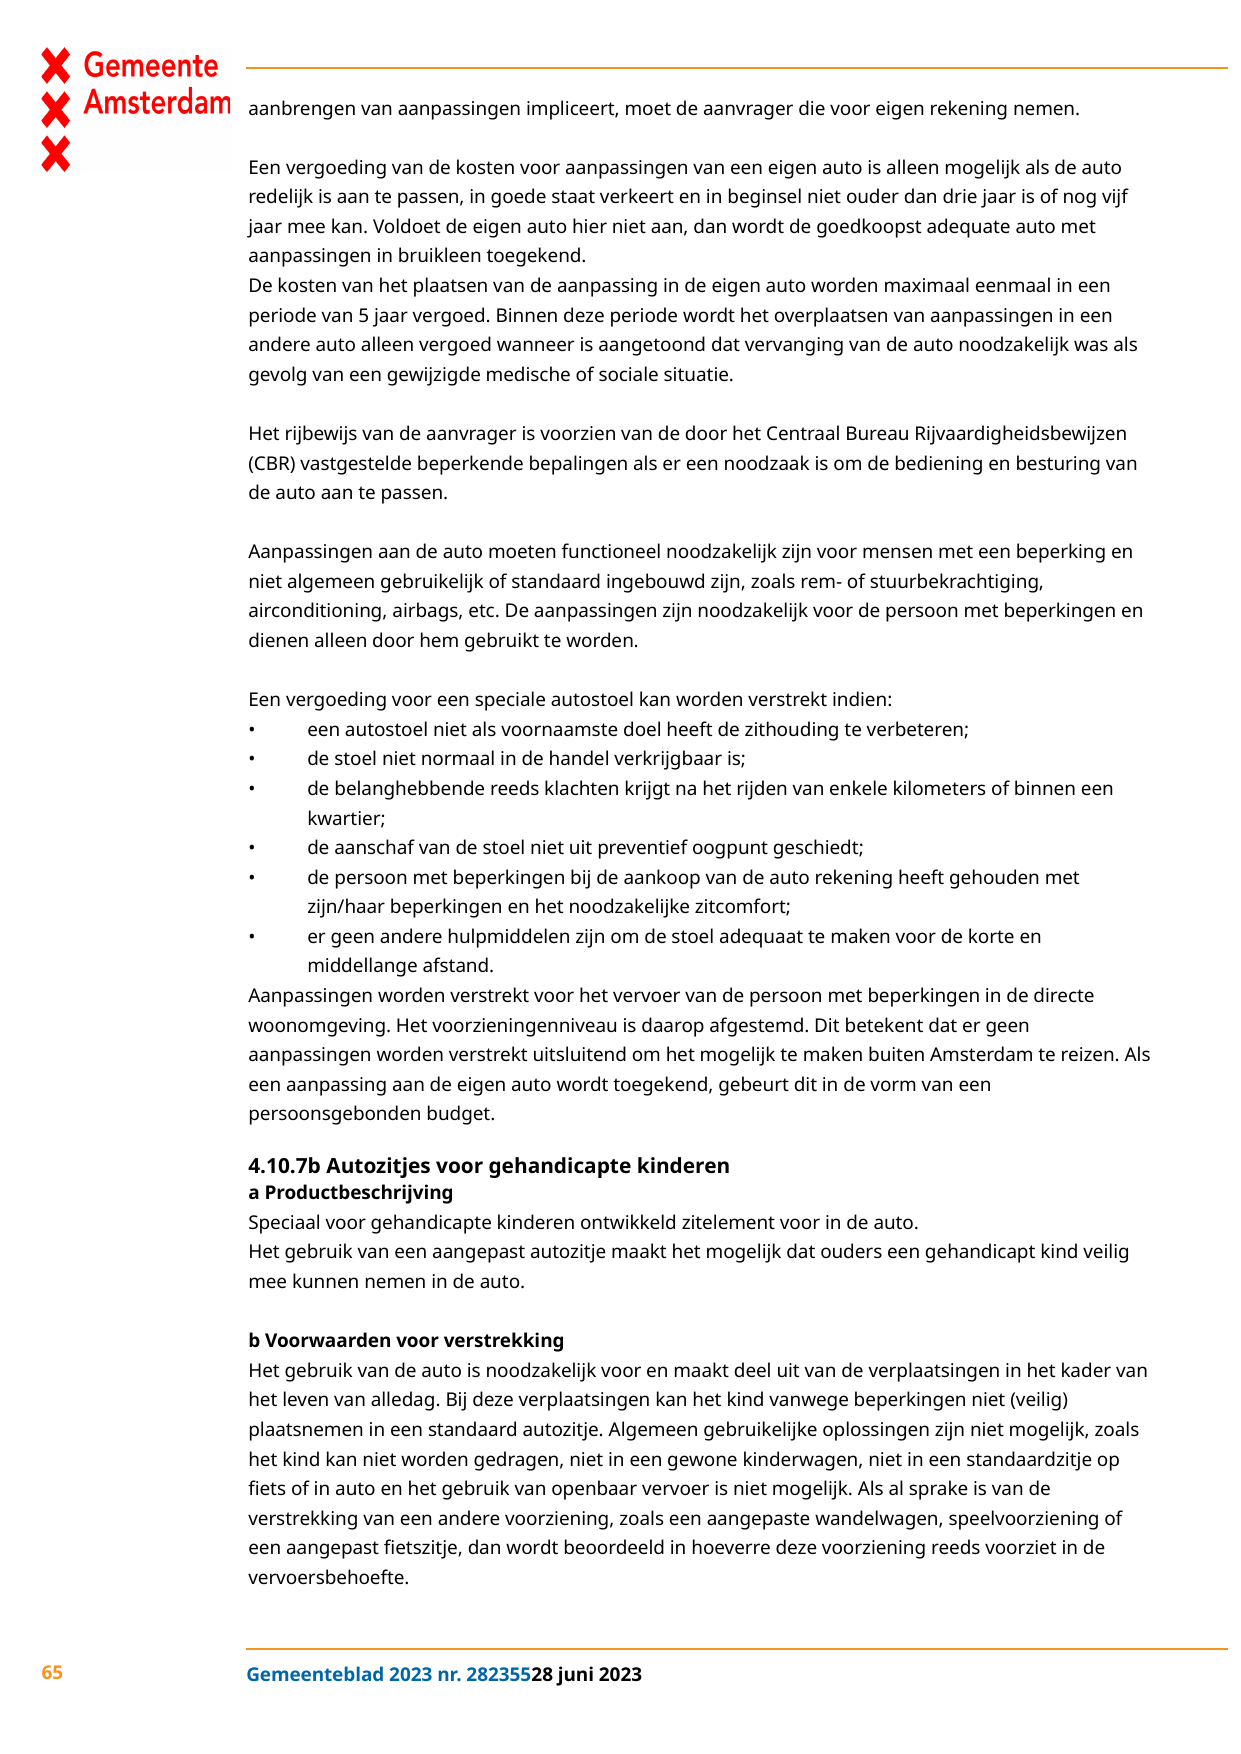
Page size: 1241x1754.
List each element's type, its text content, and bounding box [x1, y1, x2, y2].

list er geen andere hulpmiddelen zijn om de stoel adequaat te maken voor de korte en middellange afstand. [248, 923, 1152, 978]
text Het gebruik van de auto is noodzakelijk voor en maakt deel uit van de verplaatsingen in het kader van het leven van alledag. Bij deze verplaatsingen kan het kind vanwege beperkingen niet (veilig) plaatsnemen in een standaard autozitje. Algemeen gebruikelijke oplossingen zijn niet mogelijk, zoals het kind kan niet worden gedragen, niet in een gewone kinderwagen, niet in een standaardzitje op fiets of in auto en het gebruik van openbaar vervoer is niet mogelijk. Als al sprake is van de verstrekking van een andere voorziening, zoals een aangepaste wandelwagen, speelvoorziening of een aangepast fietszitje, dan wordt beoordeeld in hoeverre deze voorziening reeds voorziet in de vervoersbehoefte. [248, 1357, 1152, 1590]
text Het gebruik van een aangepast autozitje maakt het mogelijk dat ouders een gehandicapt kind veilig mee kunnen nemen in de auto. [248, 1239, 1152, 1294]
text Een vergoeding voor een speciale autostoel kan worden verstrekt indien: [248, 686, 1152, 712]
text a Productbeschrijving [248, 1179, 1152, 1205]
list de stoel niet normaal in de handel verkrijgbaar is; [248, 746, 1152, 771]
text De kosten van het plaatsen van de aanpassing in de eigen auto worden maximaal eenmaal in een periode van 5 jaar vergoed. Binnen deze periode wordt het overplaatsen van aanpassingen in een andere auto alleen vergoed wanneer is aangetoond dat vervanging van de auto noodzakelijk was als gevolg van een gewijzigde medische of sociale situatie. [248, 272, 1152, 387]
text Aanpassingen worden verstrekt voor het vervoer van de persoon met beperkingen in de directe woonomgeving. Het voorzieningenniveau is daarop afgestemd. Dit betekent dat er geen aanpassingen worden verstrekt uitsluitend om het mogelijk te maken buiten Amsterdam te reizen. Als een aanpassing aan de eigen auto wordt toegekend, gebeurt dit in de vorm van een persoonsgebonden budget. [248, 982, 1152, 1126]
picture [41, 47, 231, 172]
text Speciaal voor gehandicapte kinderen ontwikkeld zitelement voor in de auto. [248, 1209, 1152, 1235]
text Het rijbewijs van de aanvrager is voorzien van de door het Centraal Bureau Rijvaardigheidsbewijzen (CBR) vastgestelde beperkende bepalingen als er een noodzaak is om de bediening en besturing van de auto aan te passen. [248, 420, 1152, 505]
text b Voorwaarden voor verstrekking [248, 1327, 1152, 1353]
list de aanschaf van de stoel niet uit preventief oogpunt geschiedt; [248, 834, 1152, 860]
text Een vergoeding van de kosten voor aanpassingen van een eigen auto is alleen mogelijk als de auto redelijk is aan te passen, in goede staat verkeert en in beginsel niet ouder dan drie jaar is of nog vijf jaar mee kan. Voldoet de eigen auto hier niet aan, dan wordt de goedkoopst adequate auto met aanpassingen in bruikleen toegekend. [248, 154, 1152, 268]
text Aanpassingen aan de auto moeten functioneel noodzakelijk zijn voor mensen met een beperking en niet algemeen gebruikelijk of standaard ingebouwd zijn, zoals rem- of stuurbekrachtiging, airconditioning, airbags, etc. De aanpassingen zijn noodzakelijk voor de persoon met beperkingen en dienen alleen door hem gebruikt te worden. [248, 538, 1152, 653]
list de belanghebbende reeds klachten krijgt na het rijden van enkele kilometers of binnen een kwartier; [248, 775, 1152, 831]
list de persoon met beperkingen bij de aankoop van de auto rekening heeft gehouden met zijn/haar beperkingen en het noodzakelijke zitcomfort; [248, 864, 1152, 919]
text aanbrengen van aanpassingen impliceert, moet de aanvrager die voor eigen rekening nemen. [248, 95, 1152, 121]
list een autostoel niet als voornaamste doel heeft de zithouding te verbeteren; [248, 716, 1152, 742]
text 4.10.7b Autozitjes voor gehandicapte kinderen [248, 1151, 1152, 1179]
